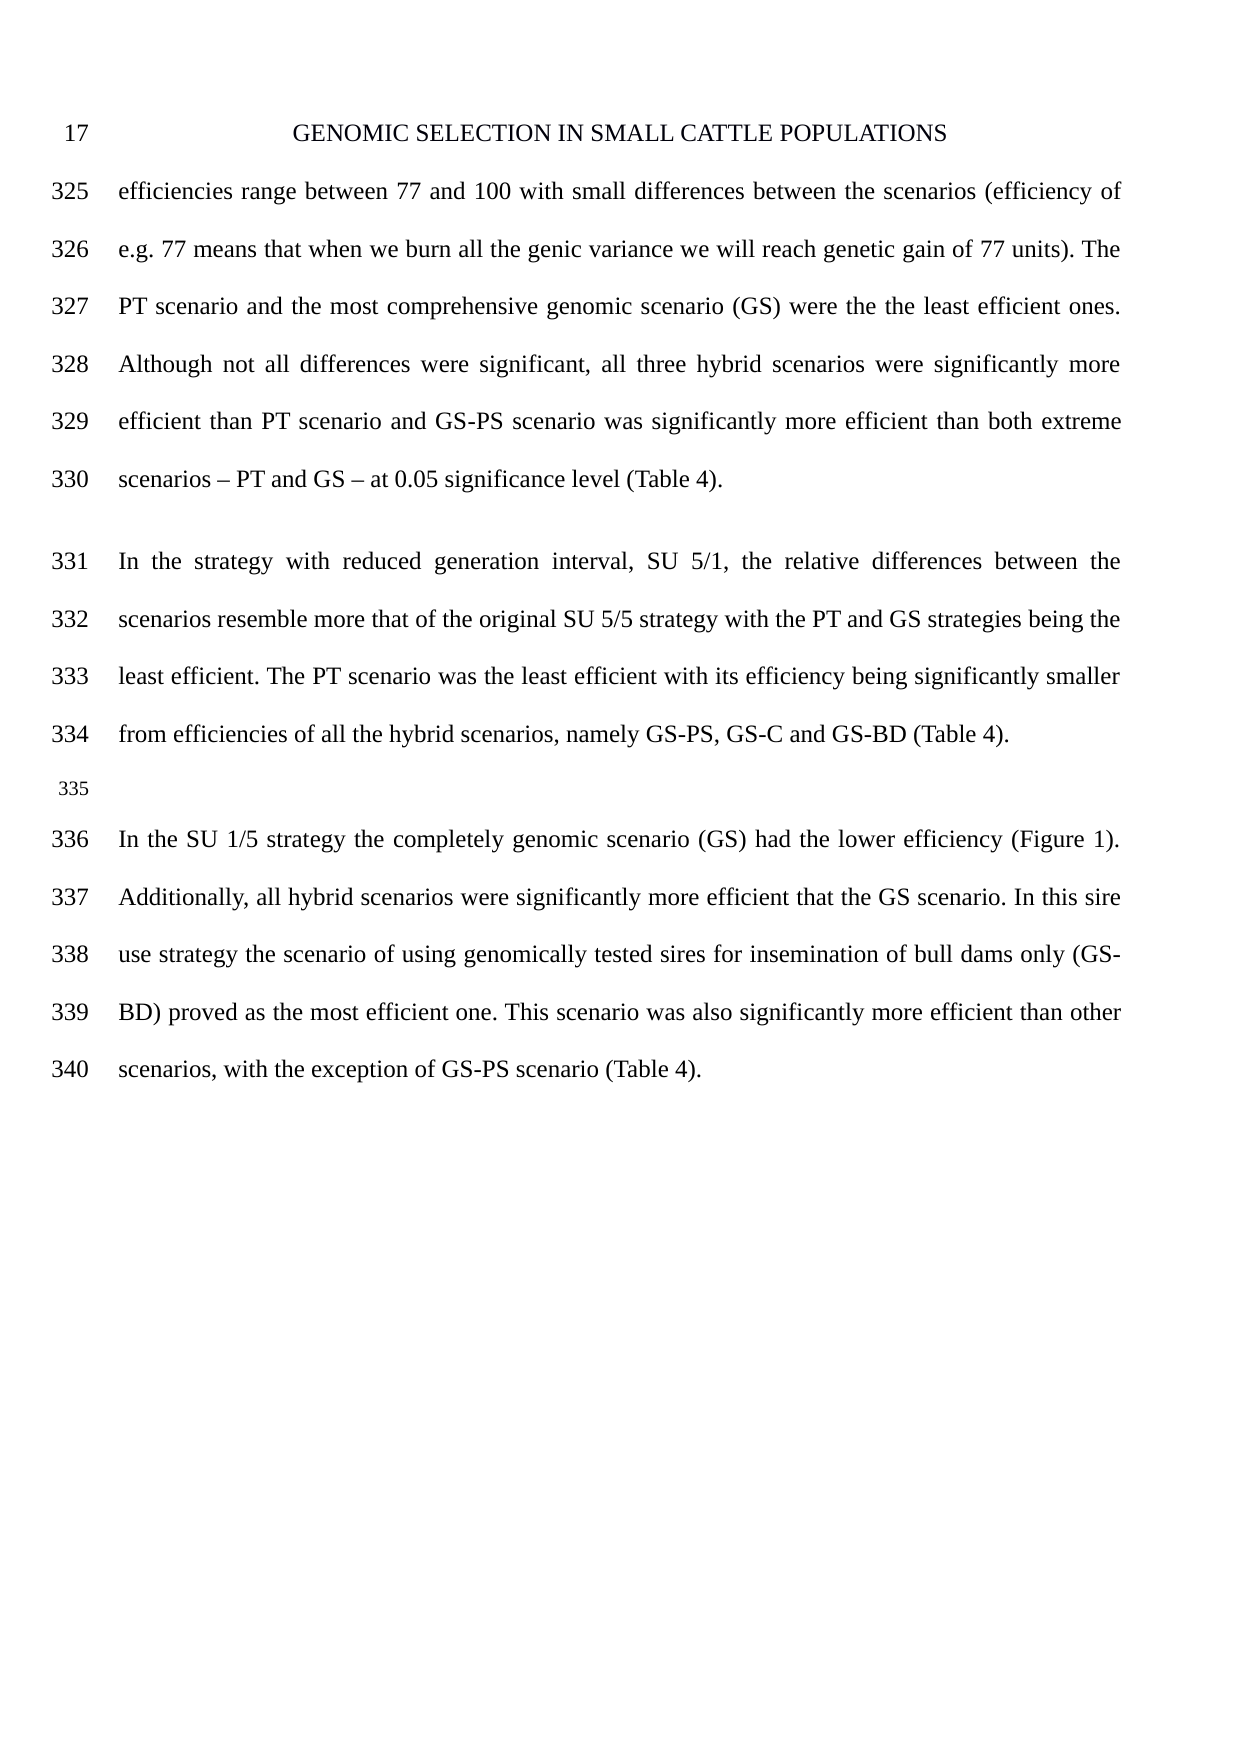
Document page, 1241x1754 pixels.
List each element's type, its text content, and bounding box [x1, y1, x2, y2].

text efficiencies range between 77 and 100 with small differences between the scenarios (efficiency of e.g. 77 means that when we burn all the genic variance we will reach genetic gain of 77 units). The PT scenario and the most comprehensive genomic scenario (GS) were the the least efficient ones. Although not all differences were significant, all three hybrid scenarios were significantly more efficient than PT scenario and GS‑PS scenario was significantly more efficient than both extreme scenarios – PT and GS – at 0.05 significance level (Table 4). [118, 176, 1122, 493]
text In the strategy with reduced generation interval, SU 5/1, the relative differences between the scenarios resemble more that of the original SU 5/5 strategy with the PT and GS strategies being the least efficient. The PT scenario was the least efficient with its efficiency being significantly smaller from efficiencies of all the hybrid scenarios, namely GS-PS, GS-C and GS-BD (Table 4). [118, 546, 1122, 748]
text In the SU 1/5 strategy the completely genomic scenario (GS) had the lower efficiency (Figure 1). Additionally, all hybrid scenarios were significantly more efficient that the GS scenario. In this sire use strategy the scenario of using genomically tested sires for insemination of bull dams only (GS-BD) proved as the most efficient one. This scenario was also significantly more efficient than other scenarios, with the exception of GS-PS scenario (Table 4). [118, 824, 1122, 1083]
